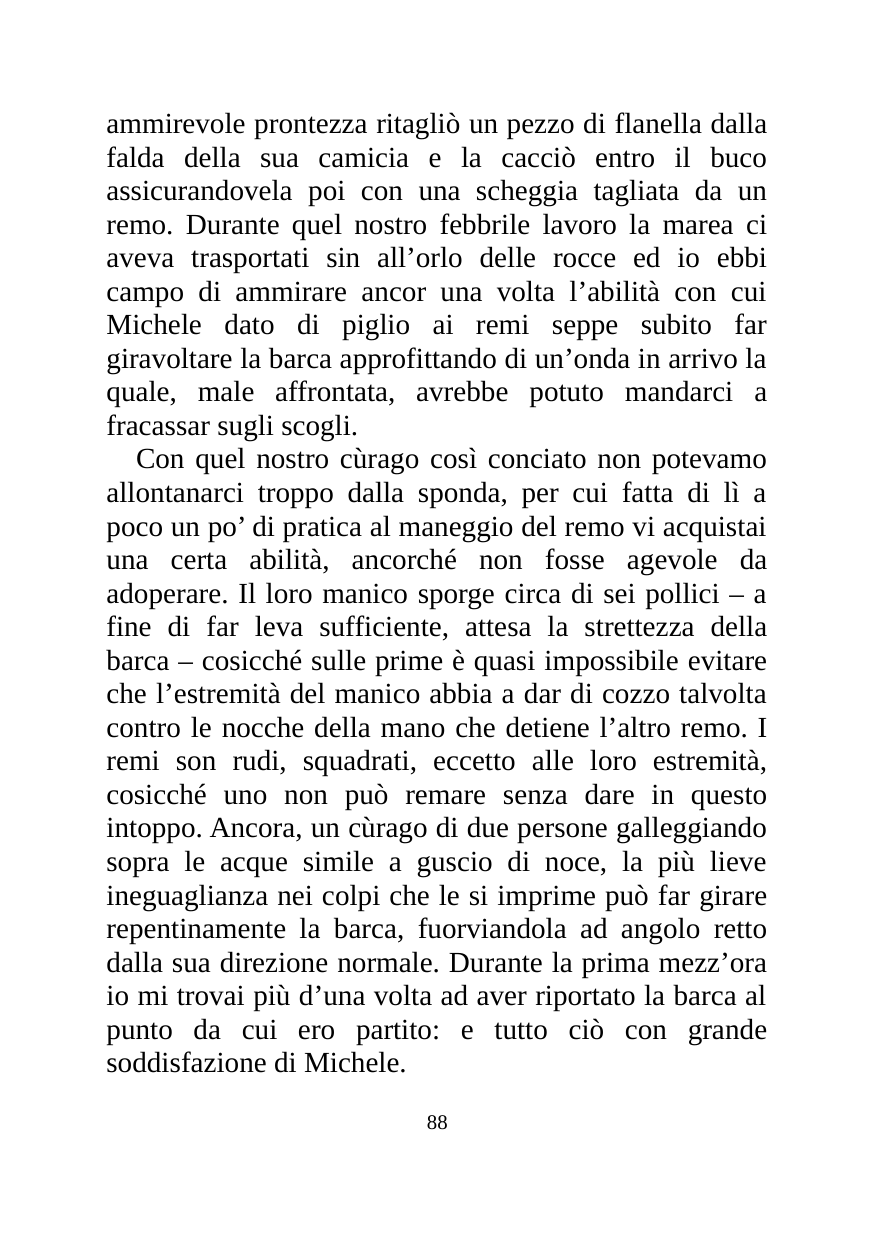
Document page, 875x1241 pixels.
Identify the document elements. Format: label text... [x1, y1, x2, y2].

text Con quel nostro cùrago così conciato non potevamo allontanarci troppo dalla sponda, per cui fatta di lì a poco un po’ di pratica al maneggio del remo vi acquistai una certa abilità, ancorché non fosse agevole da adoperare. Il loro manico sporge circa di sei pollici – a fine di far leva sufficiente, attesa la strettezza della barca – cosicché sulle prime è quasi impossibile evitare che l’estremità del manico abbia a dar di cozzo talvolta contro le nocche della mano che detiene l’altro remo. I remi son rudi, squadrati, eccetto alle loro estremità, cosicché uno non può remare senza dare in questo intoppo. Ancora, un cùrago di due persone galleggiando sopra le acque simile a guscio di noce, la più lieve ineguaglianza nei colpi che le si imprime può far girare repentinamente la barca, fuorviandola ad angolo retto dalla sua direzione normale. Durante la prima mezz’ora io mi trovai più d’una volta ad aver riportato la barca al punto da cui ero partito: e tutto ciò con grande soddisfazione di Michele. [106, 442, 768, 1079]
text ammirevole prontezza ritagliò un pezzo di flanella dalla falda della sua camicia e la cacciò entro il buco assicurandovela poi con una scheggia tagliata da un remo. Durante quel nostro febbrile lavoro la marea ci aveva trasportati sin all’orlo delle rocce ed io ebbi campo di ammirare ancor una volta l’abilità con cui Michele dato di piglio ai remi seppe subito far giravoltare la barca approfittando di un’onda in arrivo la quale, male affrontata, avrebbe potuto mandarci a fracassar sugli scogli. [106, 106, 768, 442]
